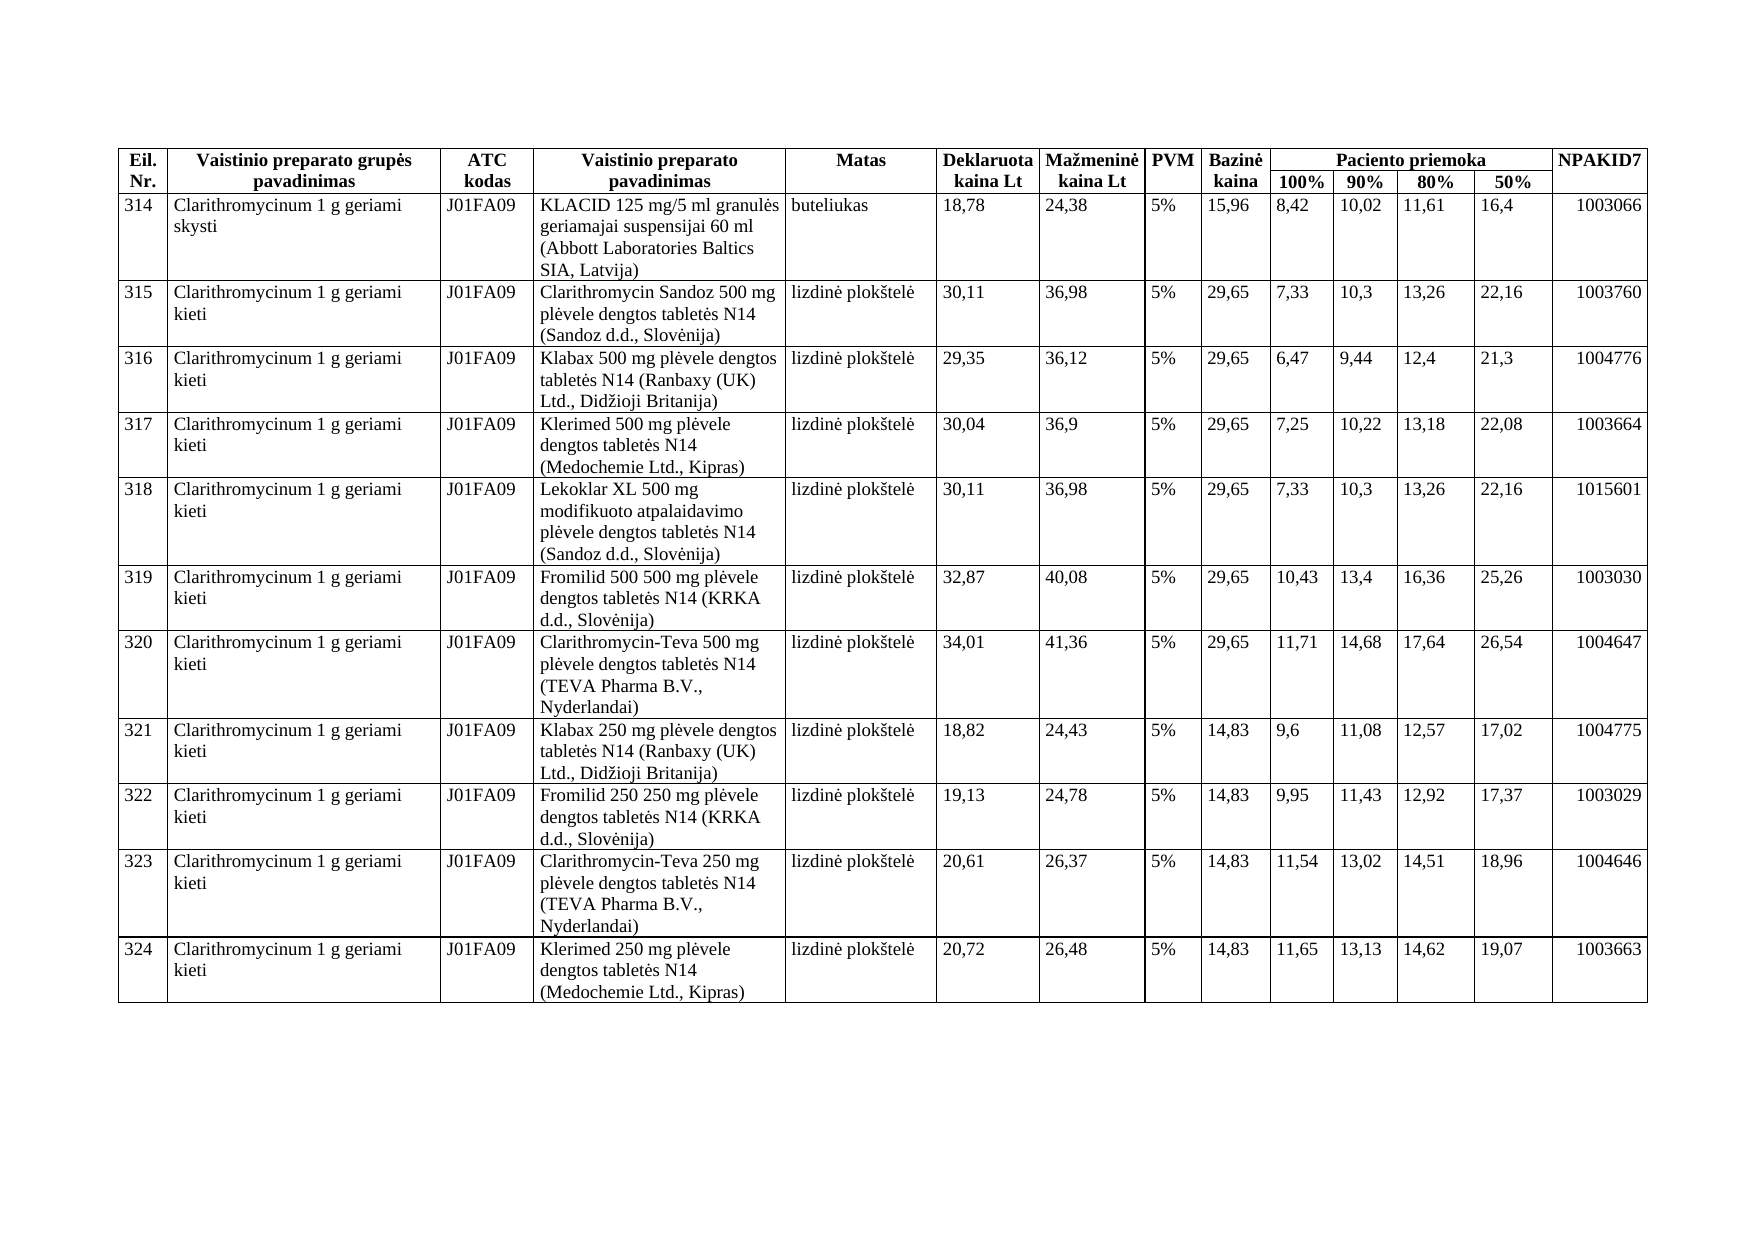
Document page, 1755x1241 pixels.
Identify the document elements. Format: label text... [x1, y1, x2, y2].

table_cell lizdinė plokštelė [786, 347, 936, 412]
table_cell Klabax 500 mg plėvele dengtos tabletės N14 (Ranbaxy (UK) Ltd., Didžioji Britanija) [534, 347, 785, 412]
table_cell 17,37 [1475, 784, 1552, 849]
table_cell 1003664 [1553, 413, 1647, 477]
table_cell 29,65 [1202, 566, 1270, 630]
table_cell 5% [1146, 850, 1201, 936]
table_cell 90% [1334, 171, 1397, 193]
table_cell lizdinė plokštelė [786, 478, 936, 564]
table_cell 22,16 [1475, 478, 1552, 564]
table_cell 24,78 [1040, 784, 1144, 849]
table_cell J01FA09 [441, 631, 533, 718]
table_cell 316 [119, 347, 167, 412]
table_cell Clarithromycinum 1 g geriami kieti [168, 850, 440, 936]
table_cell 321 [119, 719, 167, 783]
table_cell 16,36 [1398, 566, 1474, 630]
table_cell 315 [119, 281, 167, 346]
table_cell 80% [1398, 171, 1474, 193]
table_cell KLACID 125 mg/5 ml granulės geriamajai suspensijai 60 ml (Abbott Laboratories Baltics SIA, Latvija) [534, 194, 785, 280]
table_cell 17,02 [1475, 719, 1552, 783]
table_cell 7,25 [1271, 413, 1333, 477]
table_cell 13,4 [1334, 566, 1397, 630]
table_cell 100% [1271, 171, 1333, 193]
table_cell 12,92 [1398, 784, 1474, 849]
table_cell 9,6 [1271, 719, 1333, 783]
table_cell 18,78 [937, 194, 1039, 280]
table_cell J01FA09 [441, 478, 533, 564]
table_cell 29,65 [1202, 413, 1270, 477]
table_cell J01FA09 [441, 281, 533, 346]
table_cell 14,51 [1398, 850, 1474, 936]
table_cell 21,3 [1475, 347, 1552, 412]
table_cell 5% [1146, 784, 1201, 849]
table_cell Clarithromycinum 1 g geriami kieti [168, 478, 440, 564]
table_cell 317 [119, 413, 167, 477]
table_cell 13,26 [1398, 281, 1474, 346]
table_cell 319 [119, 566, 167, 630]
table_cell 24,38 [1040, 194, 1144, 280]
table_cell 24,43 [1040, 719, 1144, 783]
table_cell lizdinė plokštelė [786, 719, 936, 783]
table_cell J01FA09 [441, 938, 533, 1002]
table_cell 1003663 [1553, 938, 1647, 1002]
table_cell Clarithromycinum 1 g geriami skysti [168, 194, 440, 280]
table_cell 26,48 [1040, 938, 1144, 1002]
table_cell 11,54 [1271, 850, 1333, 936]
table_cell 5% [1146, 566, 1201, 630]
table_cell 1004647 [1553, 631, 1647, 718]
table_cell 10,3 [1334, 281, 1397, 346]
table_cell 29,65 [1202, 478, 1270, 564]
table_cell 13,18 [1398, 413, 1474, 477]
table_cell 1004775 [1553, 719, 1647, 783]
table_cell 12,57 [1398, 719, 1474, 783]
table_cell 40,08 [1040, 566, 1144, 630]
table_cell 36,9 [1040, 413, 1144, 477]
table_cell Klerimed 500 mg plėvele dengtos tabletės N14 (Medochemie Ltd., Kipras) [534, 413, 785, 477]
table_cell 32,87 [937, 566, 1039, 630]
table_cell 10,43 [1271, 566, 1333, 630]
table_cell J01FA09 [441, 719, 533, 783]
table_cell 13,13 [1334, 938, 1397, 1002]
table_cell 20,61 [937, 850, 1039, 936]
table_cell 30,11 [937, 478, 1039, 564]
table_cell buteliukas [786, 194, 936, 280]
table_cell 10,3 [1334, 478, 1397, 564]
table_cell 36,98 [1040, 281, 1144, 346]
table_cell lizdinė plokštelė [786, 850, 936, 936]
table_cell 14,83 [1202, 850, 1270, 936]
table_cell 19,07 [1475, 938, 1552, 1002]
table_cell 1015601 [1553, 478, 1647, 564]
table_cell 11,61 [1398, 194, 1474, 280]
table_cell 9,44 [1334, 347, 1397, 412]
table_cell Klerimed 250 mg plėvele dengtos tabletės N14 (Medochemie Ltd., Kipras) [534, 938, 785, 1002]
table_header NPAKID7 [1553, 149, 1647, 193]
table_cell 22,16 [1475, 281, 1552, 346]
table_cell lizdinė plokštelė [786, 281, 936, 346]
table_cell 322 [119, 784, 167, 849]
table_cell 13,02 [1334, 850, 1397, 936]
table_cell 18,82 [937, 719, 1039, 783]
table_cell 8,42 [1271, 194, 1333, 280]
table_cell Clarithromycinum 1 g geriami kieti [168, 938, 440, 1002]
table_header Eil. Nr. [119, 149, 167, 193]
table_cell 5% [1146, 631, 1201, 718]
table_cell 30,04 [937, 413, 1039, 477]
table_cell 50% [1475, 171, 1552, 193]
table_cell 26,54 [1475, 631, 1552, 718]
table_cell 36,12 [1040, 347, 1144, 412]
table_cell 6,47 [1271, 347, 1333, 412]
table_cell 5% [1146, 281, 1201, 346]
table_cell 5% [1146, 194, 1201, 280]
table_cell 318 [119, 478, 167, 564]
table_cell 41,36 [1040, 631, 1144, 718]
table_cell 14,83 [1202, 938, 1270, 1002]
table_cell Clarithromycinum 1 g geriami kieti [168, 347, 440, 412]
table_cell 7,33 [1271, 281, 1333, 346]
table_cell 36,98 [1040, 478, 1144, 564]
table_cell 9,95 [1271, 784, 1333, 849]
table_cell 5% [1146, 413, 1201, 477]
table_cell 29,65 [1202, 631, 1270, 718]
table_cell lizdinė plokštelė [786, 784, 936, 849]
table_cell 10,22 [1334, 413, 1397, 477]
table_header Matas [786, 149, 936, 193]
table_cell 5% [1146, 347, 1201, 412]
table_header Deklaruota kaina Lt [937, 149, 1039, 193]
table_header Bazinė kaina Lt [1202, 149, 1270, 193]
table_cell 11,71 [1271, 631, 1333, 718]
table_cell Clarithromycinum 1 g geriami kieti [168, 631, 440, 718]
table_cell lizdinė plokštelė [786, 938, 936, 1002]
table_cell Clarithromycinum 1 g geriami kieti [168, 566, 440, 630]
table_header Paciento priemoka [1271, 149, 1552, 170]
table_header ATC kodas [441, 149, 533, 193]
table_cell 320 [119, 631, 167, 718]
table_cell lizdinė plokštelė [786, 566, 936, 630]
table_cell J01FA09 [441, 850, 533, 936]
table_cell J01FA09 [441, 347, 533, 412]
table_cell 14,83 [1202, 719, 1270, 783]
table_cell Clarithromycinum 1 g geriami kieti [168, 719, 440, 783]
table_cell 26,37 [1040, 850, 1144, 936]
table_cell 14,62 [1398, 938, 1474, 1002]
table_cell J01FA09 [441, 194, 533, 280]
table_cell lizdinė plokštelė [786, 631, 936, 718]
table_cell 12,4 [1398, 347, 1474, 412]
table_header Vaistinio preparato grupės pavadinimas [168, 149, 440, 193]
table_cell 324 [119, 938, 167, 1002]
table_cell 34,01 [937, 631, 1039, 718]
table_header Mažmeninė kaina Lt [1040, 149, 1144, 193]
table_cell 16,4 [1475, 194, 1552, 280]
table_cell 5% [1146, 719, 1201, 783]
table_cell 1003030 [1553, 566, 1647, 630]
table_cell 323 [119, 850, 167, 936]
table_cell 11,65 [1271, 938, 1333, 1002]
table_cell 22,08 [1475, 413, 1552, 477]
table_cell 5% [1146, 478, 1201, 564]
table_cell 18,96 [1475, 850, 1552, 936]
table_cell Clarithromycin-Teva 250 mg plėvele dengtos tabletės N14 (TEVA Pharma B.V., Nyderlandai) [534, 850, 785, 936]
table_cell 29,65 [1202, 347, 1270, 412]
table_cell 1004776 [1553, 347, 1647, 412]
table_cell 10,02 [1334, 194, 1397, 280]
table_cell 11,43 [1334, 784, 1397, 849]
table_cell 14,83 [1202, 784, 1270, 849]
table_cell lizdinė plokštelė [786, 413, 936, 477]
table_cell Clarithromycinum 1 g geriami kieti [168, 281, 440, 346]
table_cell Lekoklar XL 500 mg modifikuoto atpalaidavimo plėvele dengtos tabletės N14 (Sandoz d.d., Slovėnija) [534, 478, 785, 564]
table_cell Fromilid 250 250 mg plėvele dengtos tabletės N14 (KRKA d.d., Slovėnija) [534, 784, 785, 849]
table_cell 5% [1146, 938, 1201, 1002]
table_cell Clarithromycin-Teva 500 mg plėvele dengtos tabletės N14 (TEVA Pharma B.V., Nyderlandai) [534, 631, 785, 718]
table_cell 20,72 [937, 938, 1039, 1002]
table_cell Clarithromycinum 1 g geriami kieti [168, 784, 440, 849]
table_cell 1003760 [1553, 281, 1647, 346]
table_cell Klabax 250 mg plėvele dengtos tabletės N14 (Ranbaxy (UK) Ltd., Didžioji Britanija) [534, 719, 785, 783]
table_cell 19,13 [937, 784, 1039, 849]
table_cell 15,96 [1202, 194, 1270, 280]
table_cell 29,35 [937, 347, 1039, 412]
table_cell J01FA09 [441, 566, 533, 630]
table_cell 25,26 [1475, 566, 1552, 630]
table_header Vaistinio preparato pavadinimas [534, 149, 785, 193]
table_cell 7,33 [1271, 478, 1333, 564]
table_cell 14,68 [1334, 631, 1397, 718]
table_cell Clarithromycinum 1 g geriami kieti [168, 413, 440, 477]
table_cell 11,08 [1334, 719, 1397, 783]
table_cell Fromilid 500 500 mg plėvele dengtos tabletės N14 (KRKA d.d., Slovėnija) [534, 566, 785, 630]
table_cell J01FA09 [441, 784, 533, 849]
table_cell 13,26 [1398, 478, 1474, 564]
table_cell J01FA09 [441, 413, 533, 477]
table_header PVM [1146, 149, 1201, 193]
table_cell 30,11 [937, 281, 1039, 346]
table_cell Clarithromycin Sandoz 500 mg plėvele dengtos tabletės N14 (Sandoz d.d., Slovėnija) [534, 281, 785, 346]
table_cell 1004646 [1553, 850, 1647, 936]
table_cell 1003066 [1553, 194, 1647, 280]
table_cell 29,65 [1202, 281, 1270, 346]
table_cell 17,64 [1398, 631, 1474, 718]
table_cell 1003029 [1553, 784, 1647, 849]
table_cell 314 [119, 194, 167, 280]
